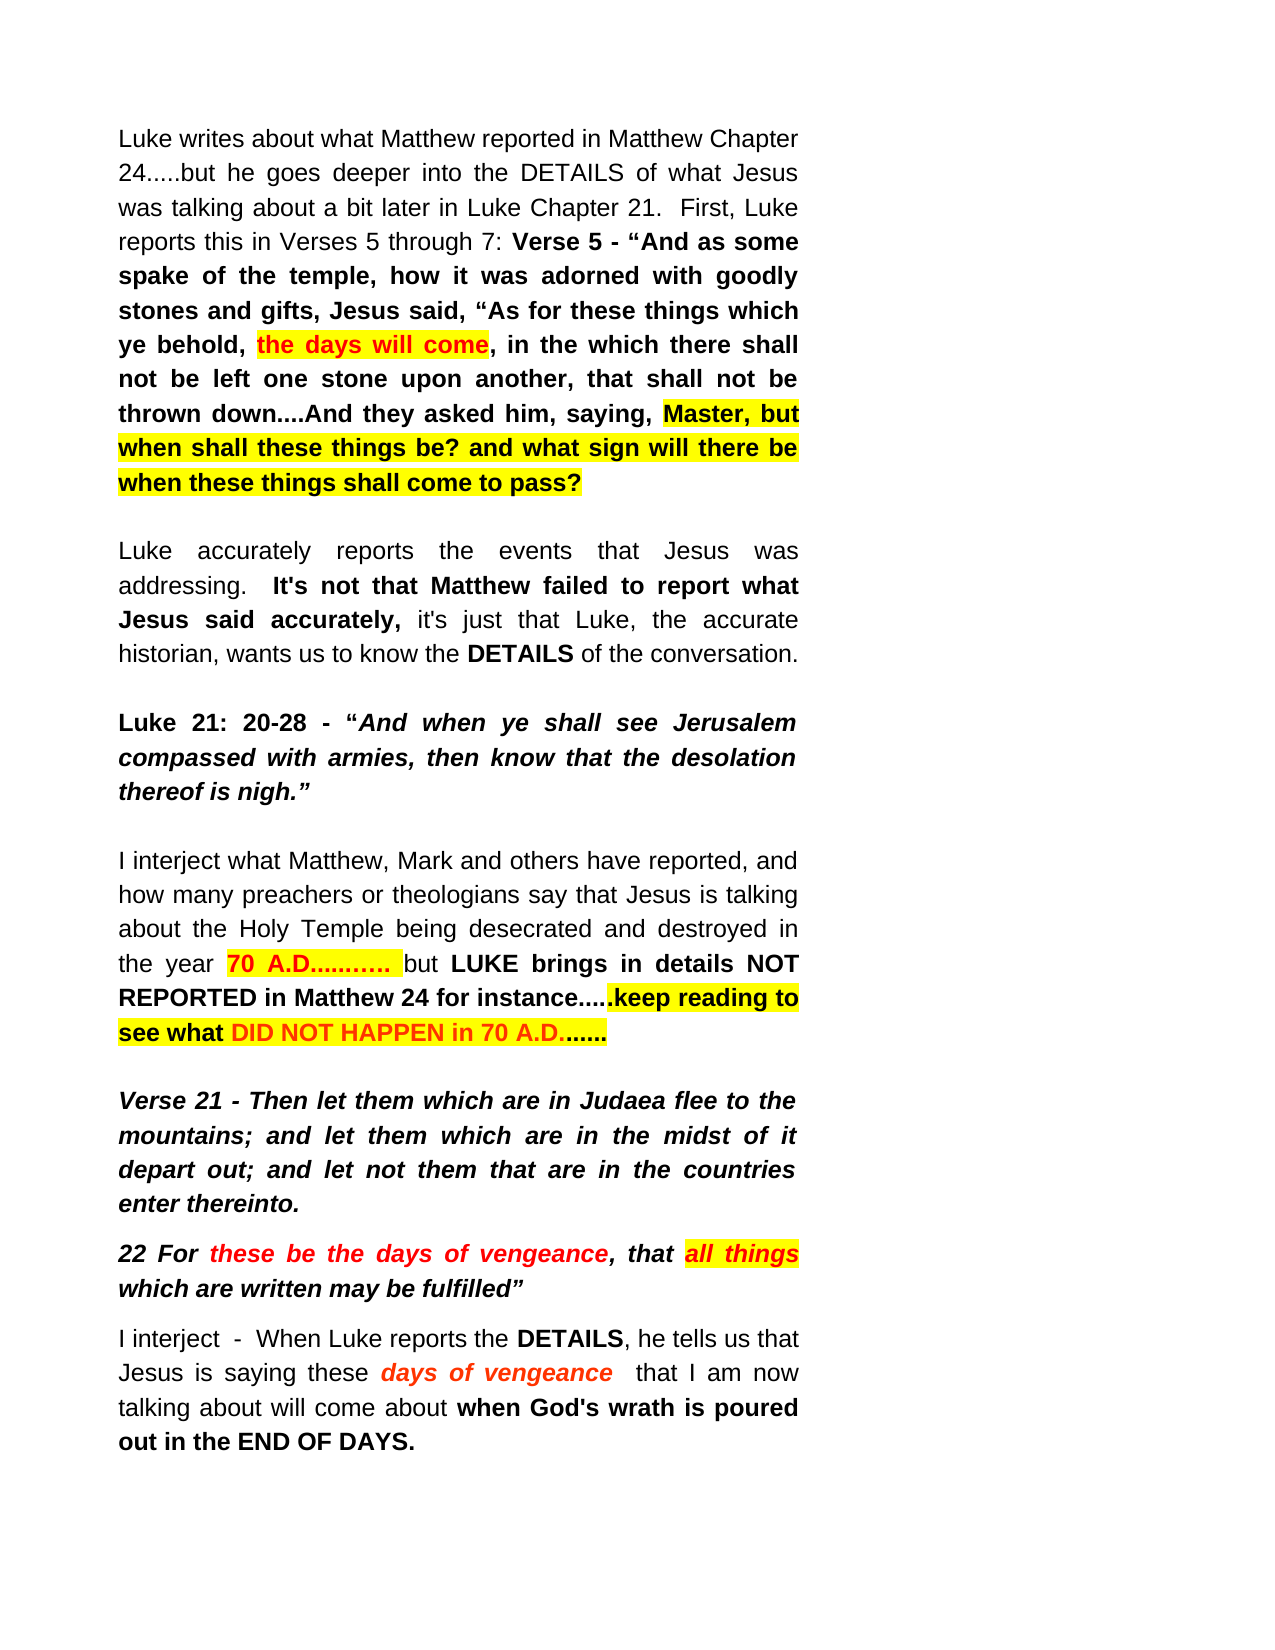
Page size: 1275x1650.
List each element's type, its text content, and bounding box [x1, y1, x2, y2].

text I interject - When Luke reports the DETAILS, he tells us that Jesus is saying these days of vengeance that I am now talking about will come about when God's wrath is poured out in the END OF DAYS. [118, 1318, 799, 1456]
text Luke writes about what Matthew reported in Matthew Chapter 24.....but he goes deeper into the DETAILS of what Jesus was talking about a bit later in Luke Chapter 21. First, Luke reports this in Verses 5 through 7: Verse 5 - “And as some spake of the temple, how it was adorned with goodly stones and gifts, Jesus said, “As for these things which ye behold, the days will come, in the which there shall not be left one stone upon another, that shall not be thrown down....And they asked him, saying, Master, but when shall these things be? and what sign will there be when these things shall come to pass? [118, 118, 799, 496]
text Verse 21 - Then let them which are in Judaea flee to the mountains; and let them which are in the midst of it depart out; and let not them that are in the countries enter thereinto. [118, 1081, 799, 1218]
text I interject what Matthew, Mark and others have reported, and how many preachers or theologians say that Jesus is talking about the Holy Temple being desecrated and destroyed in the year 70 A.D......….. but LUKE brings in details NOT REPORTED in Matthew 24 for instance.....keep reading to see what DID NOT HAPPEN in 70 A.D....... [118, 840, 799, 1046]
text Luke accurately reports the events that Jesus was addressing. It's not that Matthew failed to report what Jesus said accurately, it's just that Luke, the accurate historian, wants us to know the DETAILS of the conversation. [118, 531, 799, 668]
text Luke 21: 20-28 - “And when ye shall see Jerusalem compassed with armies, then know that the desolation thereof is nigh.” [118, 702, 799, 806]
text 22 For these be the days of vengeance, that all things which are written may be fulfilled” [118, 1234, 799, 1302]
